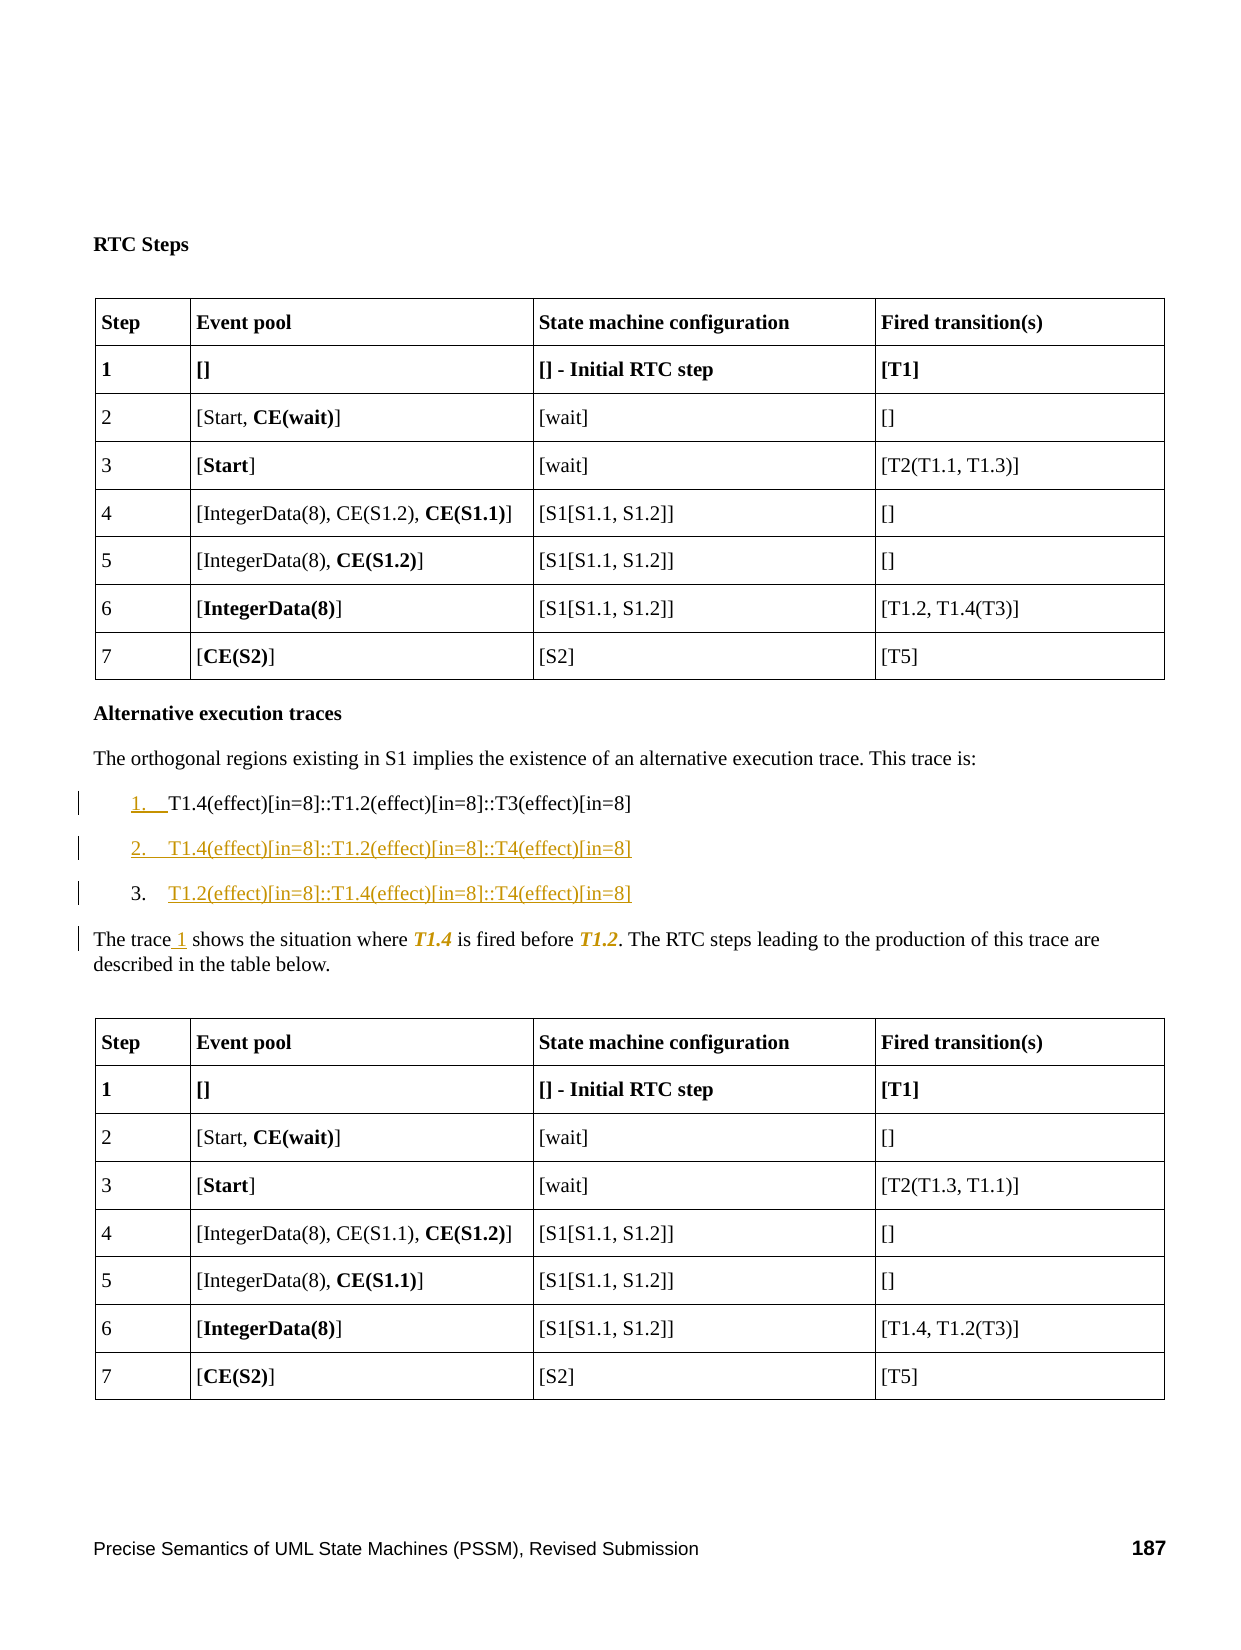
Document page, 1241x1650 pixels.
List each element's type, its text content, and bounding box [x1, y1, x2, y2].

table_cell 1 [96, 346, 190, 393]
table_cell [IntegerData(8), CE(S1.1)] [191, 1257, 533, 1304]
table_cell [wait] [534, 1114, 875, 1161]
table_cell 3 [96, 442, 190, 488]
table_cell [CE(S2)] [191, 1353, 533, 1399]
table_header Fired transition(s) [876, 1019, 1164, 1065]
table_cell [IntegerData(8), CE(S1.2), CE(S1.1)] [191, 490, 533, 536]
table_cell [T1] [876, 346, 1164, 393]
table_cell 6 [96, 1305, 190, 1352]
table_cell [] [191, 346, 533, 393]
table_cell [IntegerData(8)] [191, 585, 533, 632]
table_cell 7 [96, 1353, 190, 1399]
table_cell [T2(T1.1, T1.3)] [876, 442, 1164, 488]
table_cell [T5] [876, 633, 1164, 679]
table_header Event pool [191, 299, 533, 345]
list T1.4(effect)[in=8]::T1.2(effect)[in=8]::T3(effect)[in=8] [131, 791, 1164, 815]
table_cell [T1.2, T1.4(T3)] [876, 585, 1164, 632]
table_cell [wait] [534, 442, 875, 488]
text The orthogonal regions existing in S1 implies the existence of an alternative execution trace. This trace is: [93, 746, 1164, 770]
table_header Fired transition(s) [876, 299, 1164, 345]
table_cell [IntegerData(8)] [191, 1305, 533, 1352]
table_cell 2 [96, 1114, 190, 1161]
table_header Step [96, 299, 190, 345]
text The trace 1 shows the situation where T1.4 is fired before T1.2. The RTC steps leading to the production of this trace are described in the table below. [93, 926, 1164, 976]
list T1.2(effect)[in=8]::T1.4(effect)[in=8]::T4(effect)[in=8] [131, 881, 1164, 905]
table_cell 5 [96, 1257, 190, 1304]
table_cell [] - Initial RTC step [534, 1066, 875, 1113]
table_cell [S1[S1.1, S1.2]] [534, 490, 875, 536]
table_cell [Start] [191, 442, 533, 488]
table_cell [] [876, 1114, 1164, 1161]
table_cell [S2] [534, 1353, 875, 1399]
table_header State machine configuration [534, 1019, 875, 1065]
table_cell 4 [96, 490, 190, 536]
table_cell 7 [96, 633, 190, 679]
table_cell [CE(S2)] [191, 633, 533, 679]
text RTC Steps [93, 231, 1164, 256]
table_cell 3 [96, 1162, 190, 1208]
table_cell [] [876, 1210, 1164, 1256]
table_header Event pool [191, 1019, 533, 1065]
table_cell [] [876, 490, 1164, 536]
table_cell [T2(T1.3, T1.1)] [876, 1162, 1164, 1208]
table_cell [S1[S1.1, S1.2]] [534, 1210, 875, 1256]
table_cell [S1[S1.1, S1.2]] [534, 537, 875, 584]
table_cell [IntegerData(8), CE(S1.1), CE(S1.2)] [191, 1210, 533, 1256]
table_header State machine configuration [534, 299, 875, 345]
text Alternative execution traces [93, 701, 1164, 724]
table_cell 6 [96, 585, 190, 632]
table_cell [] [876, 537, 1164, 584]
table_cell [] [876, 394, 1164, 441]
table_cell [wait] [534, 1162, 875, 1208]
table_header Step [96, 1019, 190, 1065]
table_cell [T1] [876, 1066, 1164, 1113]
table_cell [] [191, 1066, 533, 1113]
table_cell [S2] [534, 633, 875, 679]
table_cell [Start, CE(wait)] [191, 1114, 533, 1161]
table_cell [wait] [534, 394, 875, 441]
table_cell [Start] [191, 1162, 533, 1208]
table_cell [T5] [876, 1353, 1164, 1399]
table_cell [] [876, 1257, 1164, 1304]
table_cell [S1[S1.1, S1.2]] [534, 585, 875, 632]
table_cell [T1.4, T1.2(T3)] [876, 1305, 1164, 1352]
table_cell [Start, CE(wait)] [191, 394, 533, 441]
table_cell 2 [96, 394, 190, 441]
table_cell [] - Initial RTC step [534, 346, 875, 393]
table_cell [S1[S1.1, S1.2]] [534, 1305, 875, 1352]
table_cell 1 [96, 1066, 190, 1113]
table_cell [S1[S1.1, S1.2]] [534, 1257, 875, 1304]
table_cell 5 [96, 537, 190, 584]
list T1.4(effect)[in=8]::T1.2(effect)[in=8]::T4(effect)[in=8] [131, 836, 1164, 860]
table_cell 4 [96, 1210, 190, 1256]
table_cell [IntegerData(8), CE(S1.2)] [191, 537, 533, 584]
